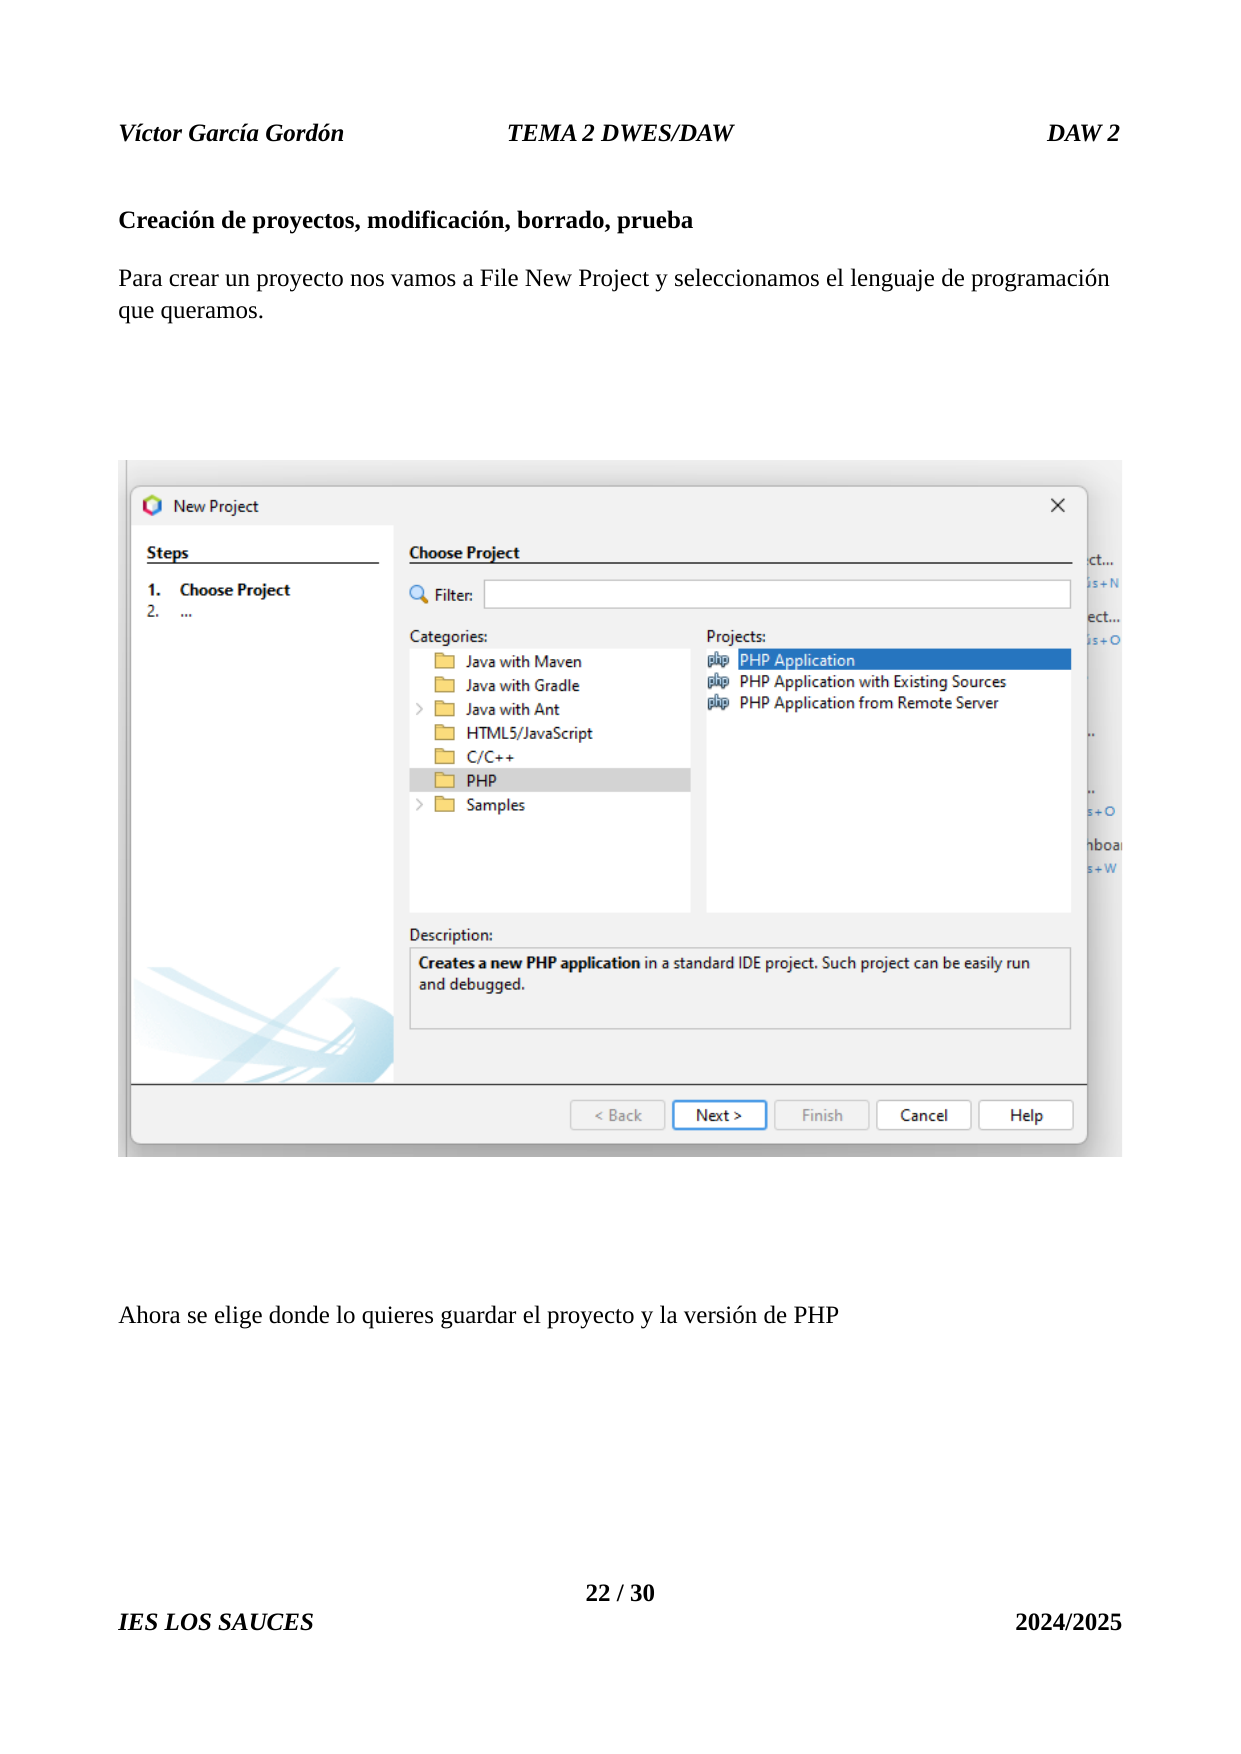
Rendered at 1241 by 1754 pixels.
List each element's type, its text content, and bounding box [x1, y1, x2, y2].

text Creación de proyectos, modificación, borrado, prueba [118, 205, 1122, 234]
text Ahora se elige donde lo quieres guardar el proyecto y la versión de PHP [118, 1300, 1122, 1329]
picture [118, 460, 1123, 1157]
text Para crear un proyecto nos vamos a File New Project y seleccionamos el lenguaje de programación que queramos. [118, 263, 1122, 324]
